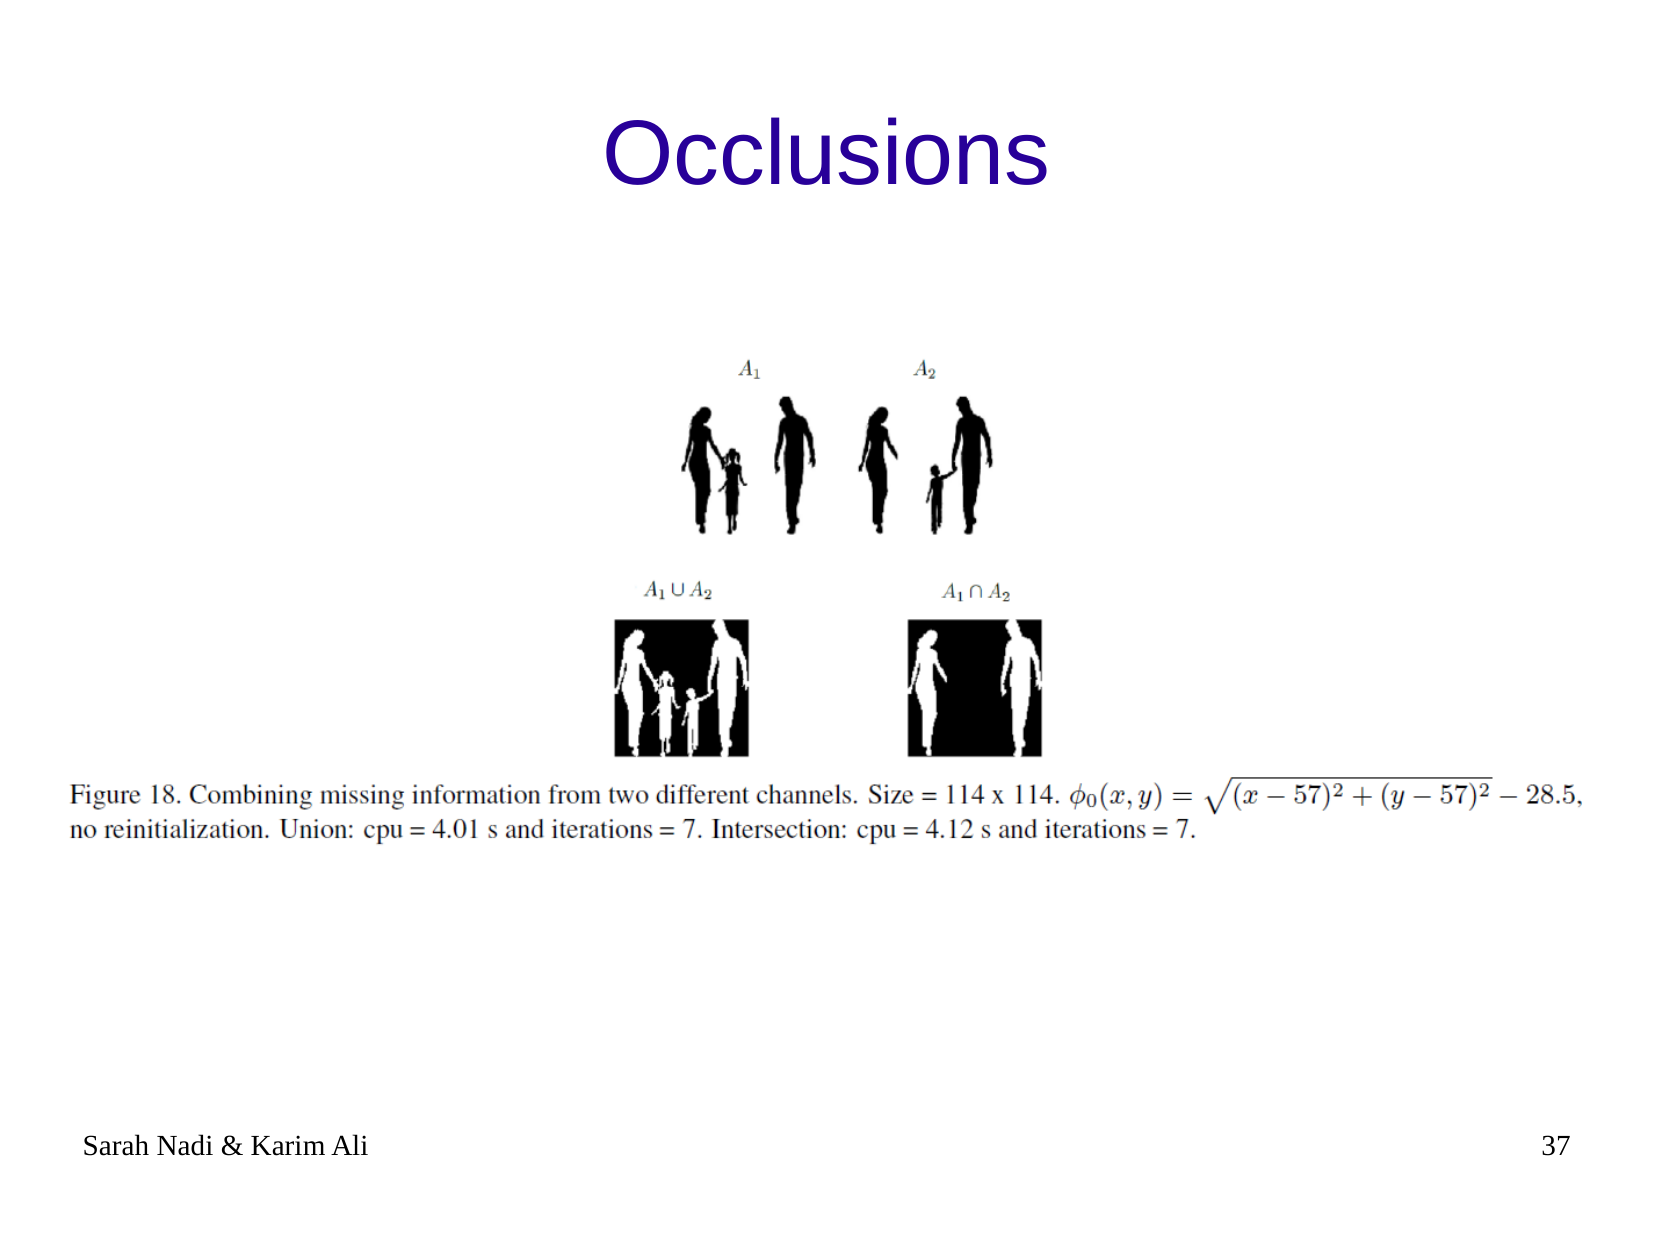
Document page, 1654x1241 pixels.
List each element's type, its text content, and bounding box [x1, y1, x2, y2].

picture [50, 354, 1604, 850]
title Occlusions [82, 56, 1571, 250]
